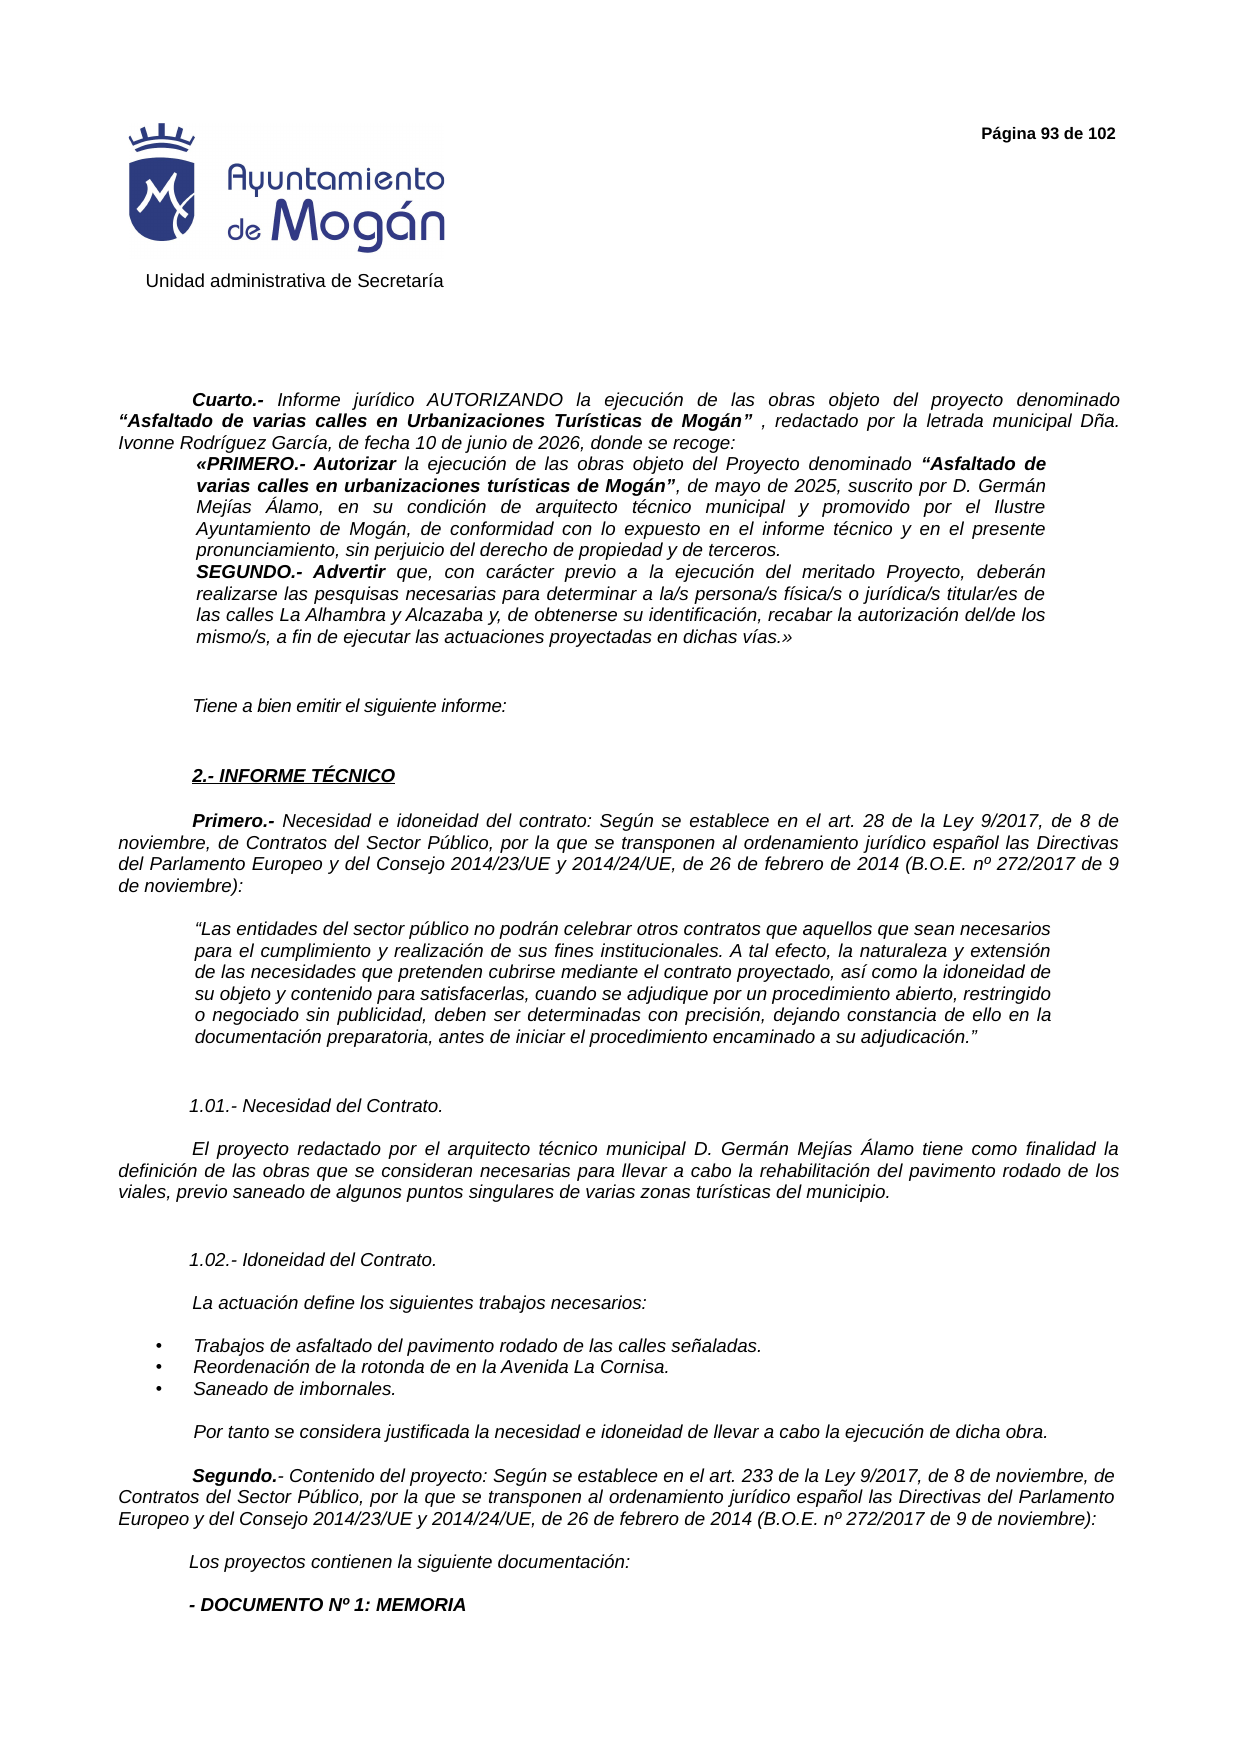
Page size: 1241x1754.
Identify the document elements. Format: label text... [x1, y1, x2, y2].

text El proyecto redactado por el arquitecto técnico municipal D. Germán Mejías Álamo tiene como finalidad la definición de las obras que se consideran necesarias para llevar a cabo la rehabilitación del pavimento rodado de los viales, previo saneado de algunos puntos singulares de varias zonas turísticas del municipio. [118, 1138, 1122, 1203]
text Cuarto.- Informe jurídico AUTORIZANDO la ejecución de las obras objeto del proyecto denominado “Asfaltado de varias calles en Urbanizaciones Turísticas de Mogán” , redactado por la letrada municipal Dña. Ivonne Rodríguez García, de fecha 10 de junio de 2026, donde se recoge: [118, 388, 1122, 453]
list Reordenación de la rotonda de en la Avenida La Cornisa. [156, 1356, 1122, 1378]
text SEGUNDO.- Advertir que, con carácter previo a la ejecución del meritado Proyecto, deberán realizarse las pesquisas necesarias para determinar a la/s persona/s física/s o jurídica/s titular/es de las calles La Alhambra y Alcazaba y, de obtenerse su identificación, recabar la autorización del/de los mismo/s, a fin de ejecutar las actuaciones proyectadas en dichas vías.» [196, 561, 1048, 647]
text «PRIMERO.- Autorizar la ejecución de las obras objeto del Proyecto denominado “Asfaltado de varias calles en urbanizaciones turísticas de Mogán”, de mayo de 2025, suscrito por D. Germán Mejías Álamo, en su condición de arquitecto técnico municipal y promovido por el Ilustre Ayuntamiento de Mogán, de conformidad con lo expuesto en el informe técnico y en el presente pronunciamiento, sin perjuicio del derecho de propiedad y de terceros. [196, 453, 1048, 561]
text 2.- INFORME TÉCNICO [118, 764, 1122, 786]
text Segundo.- Contenido del proyecto: Según se establece en el art. 233 de la Ley 9/2017, de 8 de noviembre, de Contratos del Sector Público, por la que se transponen al ordenamiento jurídico español las Directivas del Parlamento Europeo y del Consejo 2014/23/UE y 2014/24/UE, de 26 de febrero de 2014 (B.O.E. nº 272/2017 de 9 de noviembre): [118, 1464, 1118, 1529]
text La actuación define los siguientes trabajos necesarios: [118, 1292, 1122, 1313]
text 1.01.- Necesidad del Contrato. [189, 1095, 1051, 1117]
text Por tanto se considera justificada la necesidad e idoneidad de llevar a cabo la ejecución de dicha obra. [119, 1421, 1122, 1443]
picture [128, 123, 445, 259]
text 1.02.- Idoneidad del Contrato. [189, 1248, 1051, 1270]
text Tiene a bien emitir el siguiente informe: [118, 695, 1122, 717]
text Primero.- Necesidad e idoneidad del contrato: Según se establece en el art. 28 de la Ley 9/2017, de 8 de noviembre, de Contratos del Sector Público, por la que se transponen al ordenamiento jurídico español las Directivas del Parlamento Europeo y del Consejo 2014/23/UE y 2014/24/UE, de 26 de febrero de 2014 (B.O.E. nº 272/2017 de 9 de noviembre): [118, 810, 1122, 896]
list Trabajos de asfaltado del pavimento rodado de las calles señaladas. [156, 1335, 1122, 1356]
text “Las entidades del sector público no podrán celebrar otros contratos que aquellos que sean necesarios para el cumplimiento y realización de sus fines institucionales. A tal efecto, la naturaleza y extensión de las necesidades que pretenden cubrirse mediante el contrato proyectado, así como la idoneidad de su objeto y contenido para satisfacerlas, cuando se adjudique por un procedimiento abierto, restringido o negociado sin publicidad, deben ser determinadas con precisión, dejando constancia de ello en la documentación preparatoria, antes de iniciar el procedimiento encaminado a su adjudicación.” [194, 918, 1054, 1047]
text Los proyectos contienen la siguiente documentación: [189, 1551, 1051, 1572]
list Saneado de imbornales. [156, 1378, 1122, 1400]
list - DOCUMENTO Nº 1: MEMORIA [189, 1594, 1051, 1615]
